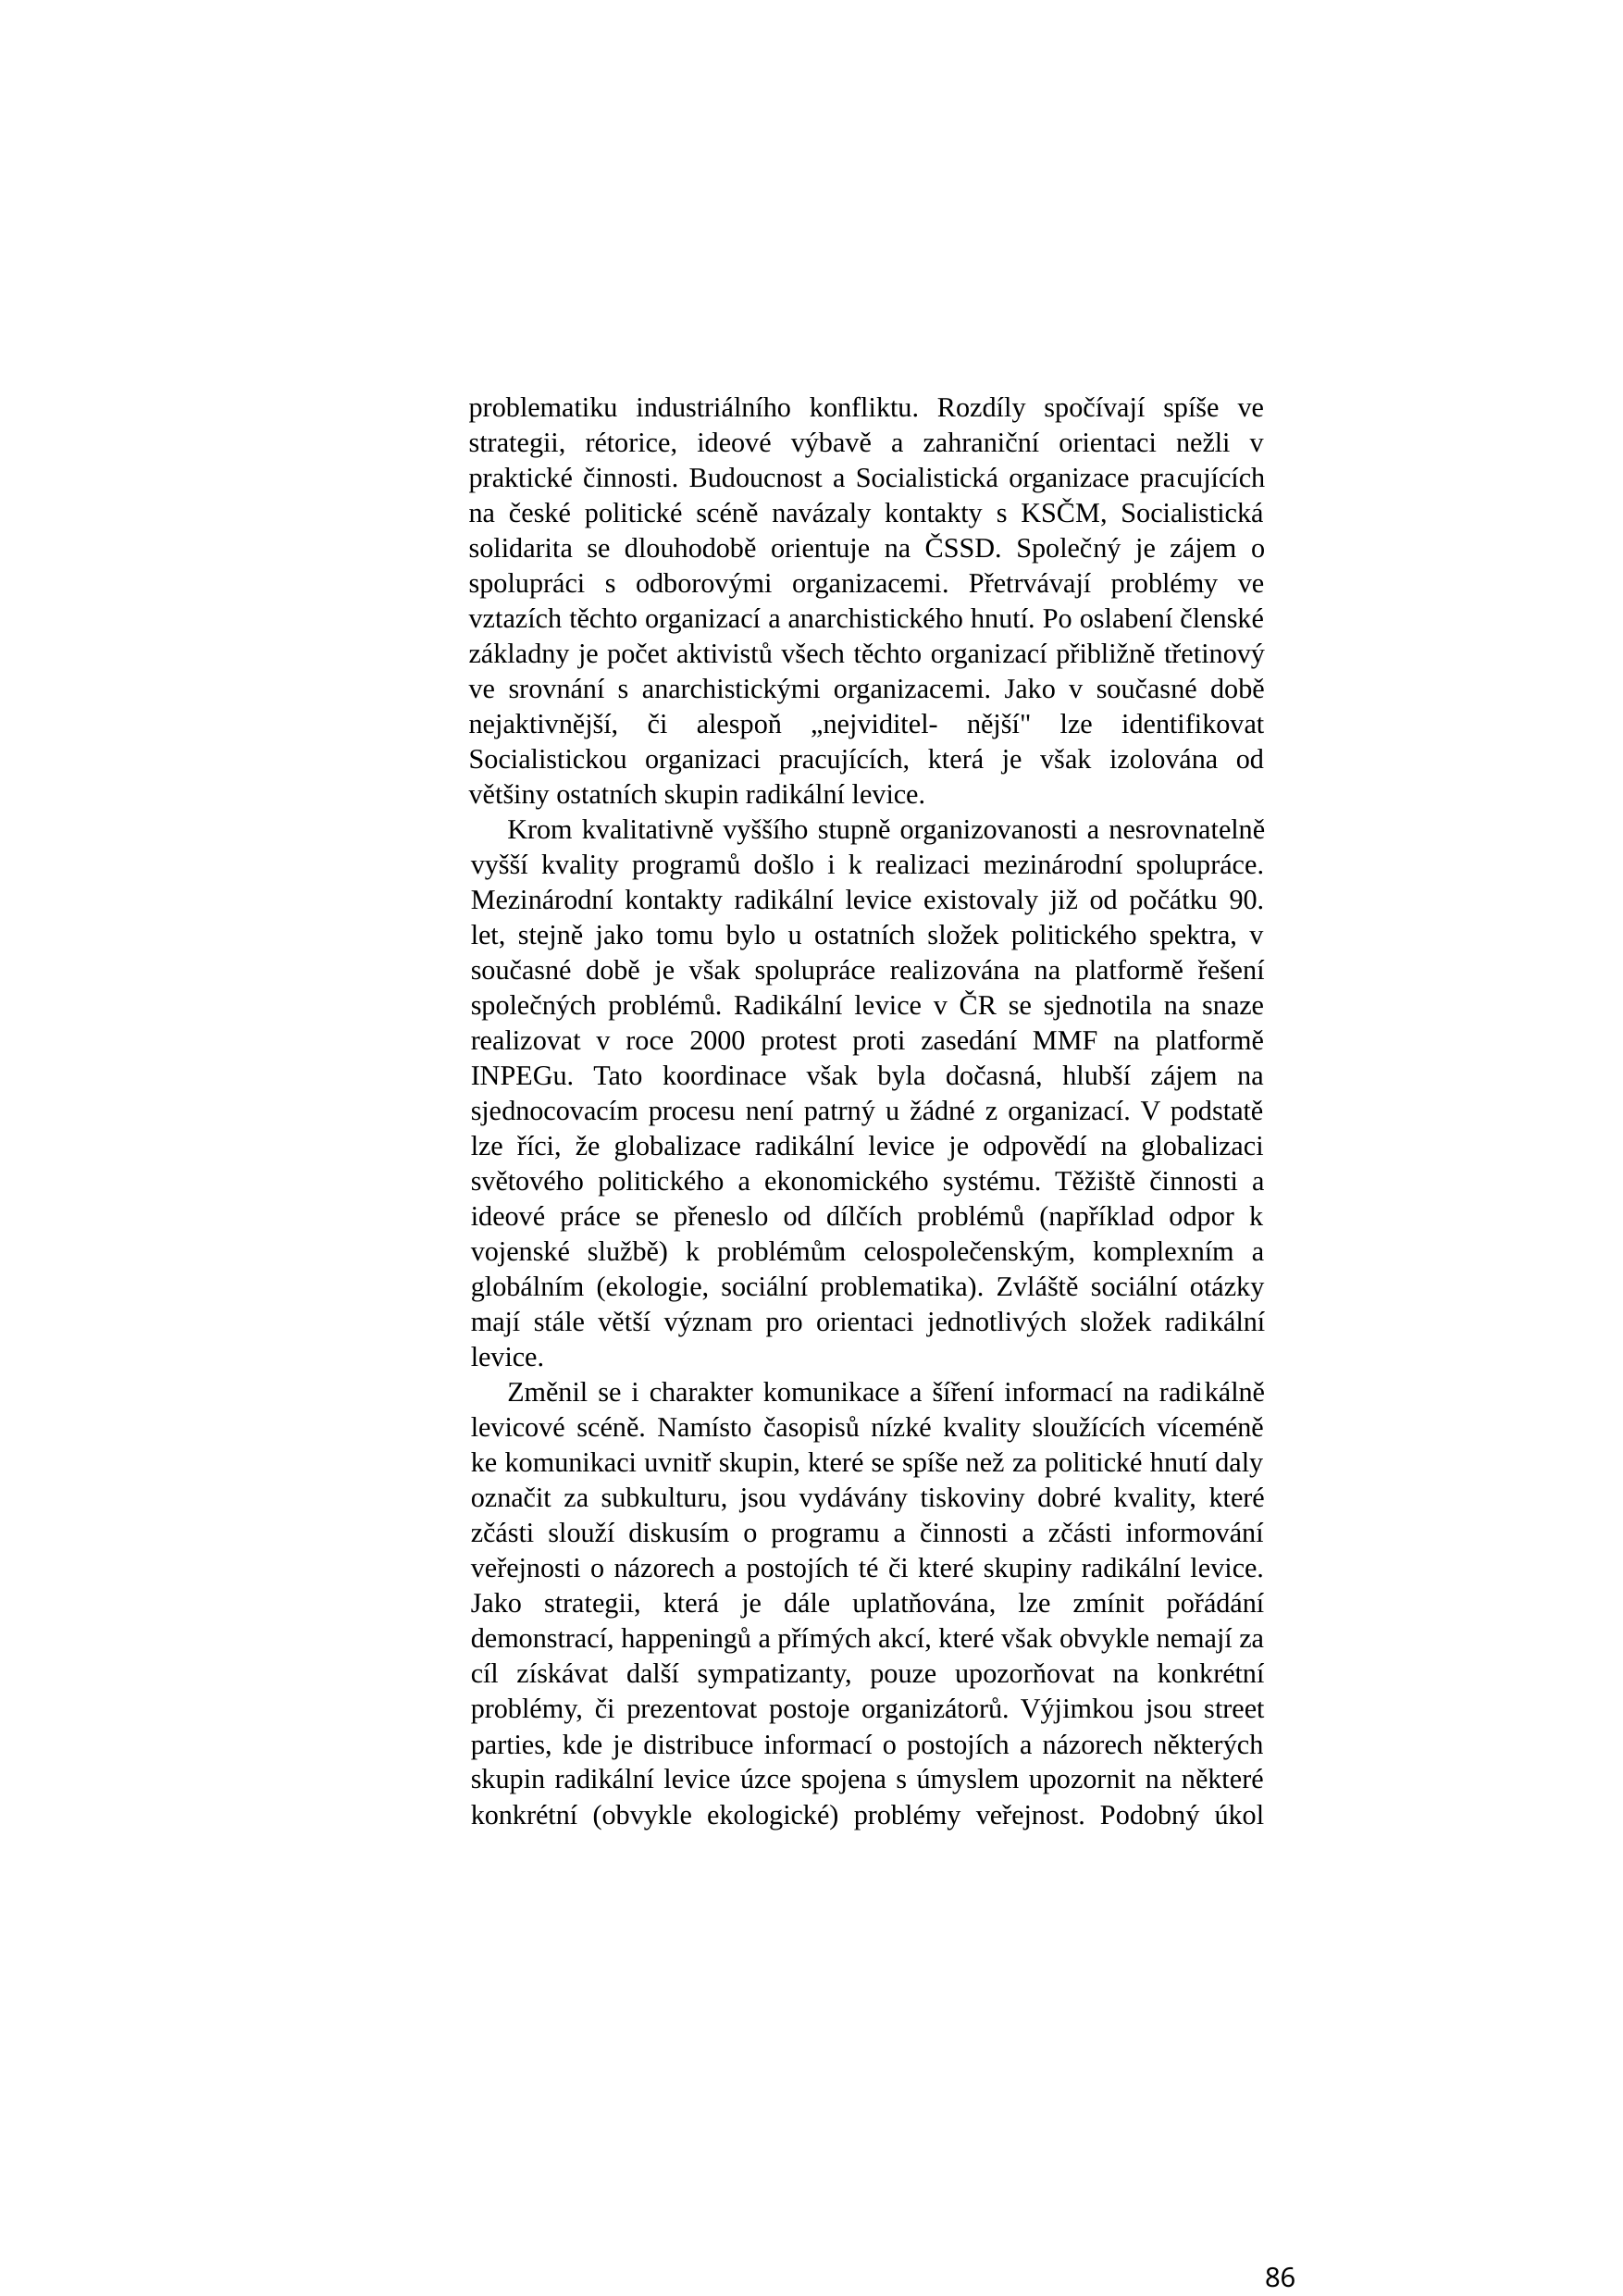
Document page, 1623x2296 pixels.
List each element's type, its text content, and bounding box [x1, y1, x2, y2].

text Změnil se i charakter komunikace a šíření informací na radi­kálně levicové scéně. Namísto časopisů nízké kvality sloužících víceméně ke komunikaci uvnitř skupin, které se spíše než za politické hnutí daly označit za subkulturu, jsou vydávány tisko­viny dobré kvality, které zčásti slouží diskusím o programu a činnosti a zčásti informování veřejnosti o názorech a postojích té či které skupiny radikální levice. Jako strategii, která je dále uplatňována, lze zmínit pořádání demonstrací, happeningů a pří­mých akcí, které však obvykle nemají za cíl získávat další sym­patizanty, pouze upozorňovat na konkrétní problémy, či prezen­tovat postoje organizátorů. Výjimkou jsou street parties, kde je distribuce informací o postojích a názorech některých skupin radikální levice úzce spojena s úmyslem upozornit na některé konkrétní (obvykle ekologické) problémy veřejnost. Podobný úkol [470, 1373, 1265, 1831]
text problematiku industriálního konfliktu. Rozdíly spočívají spíše ve strategii, rétorice, ideové výbavě a zahraniční orientaci nežli v praktické činnosti. Budoucnost a Socialistická organizace pra­cujících na české politické scéně navázaly kontakty s KSČM, Socialistická solidarita se dlouhodobě orientuje na ČSSD. Společ­ný je zájem o spolupráci s odborovými organizacemi. Přetrvávají problémy ve vztazích těchto organizací a anarchistického hnutí. Po oslabení členské základny je počet aktivistů všech těchto organi­zací přibližně třetinový ve srovnání s anarchistickými organizace­mi. Jako v současné době nejaktivnější, či alespoň „nejviditel- nější" lze identifikovat Socialistickou organizaci pracujících, která je však izolována od většiny ostatních skupin radikální levice. [468, 389, 1265, 811]
text Krom kvalitativně vyššího stupně organizovanosti a nesrov­natelně vyšší kvality programů došlo i k realizaci mezinárodní spolupráce. Mezinárodní kontakty radikální levice existovaly již od počátku 90. let, stejně jako tomu bylo u ostatních složek politického spektra, v současné době je však spolupráce reali­zována na platformě řešení společných problémů. Radikální le­vice v ČR se sjednotila na snaze realizovat v roce 2000 protest proti zasedání MMF na platformě INPEGu. Tato koordinace však byla dočasná, hlubší zájem na sjednocovacím procesu není patrný u žádné z organizací. V podstatě lze říci, že globalizace radikální levice je odpovědí na globalizaci světového politic­kého a ekonomického systému. Těžiště činnosti a ideové práce se přeneslo od dílčích problémů (například odpor k vojenské službě) k problémům celospolečenským, komplexním a globál­ním (ekologie, sociální problematika). Zvláště sociální otázky mají stále větší význam pro orientaci jednotlivých složek radi­kální levice. [470, 811, 1265, 1373]
